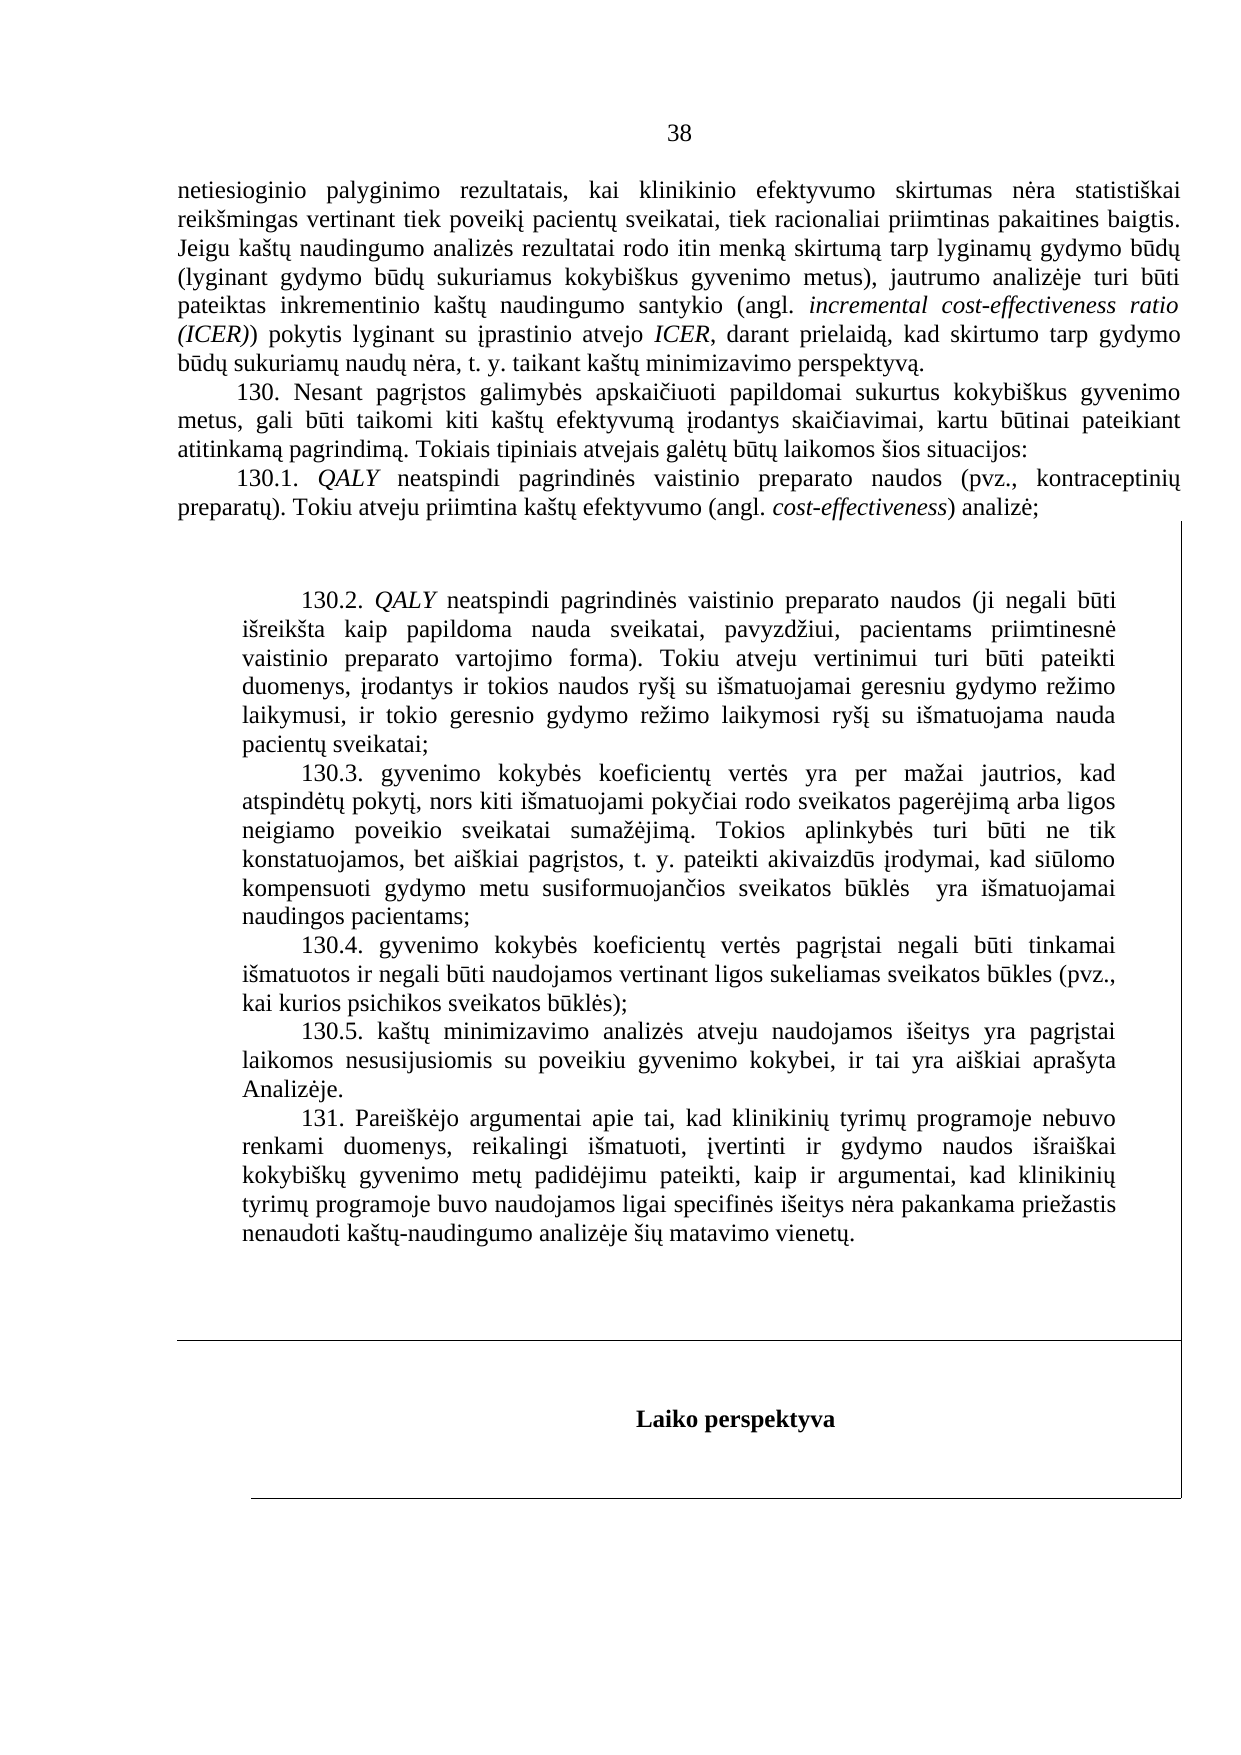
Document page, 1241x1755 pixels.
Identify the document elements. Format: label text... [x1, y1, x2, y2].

text 130. Nesant pagrįstos galimybės apskaičiuoti papildomai sukurtus kokybiškus gyvenimo metus, gali būti taikomi kiti kaštų efektyvumą įrodantys skaičiavimai, kartu būtinai pateikiant atitinkamą pagrindimą. Tokiais tipiniais atvejais galėtų būtų laikomos šios situacijos: [177, 377, 1181, 463]
text 130.5. kaštų minimizavimo analizės atveju naudojamos išeitys yra pagrįstai laikomos nesusijusiomis su poveikiu gyvenimo kokybei, ir tai yra aiškiai aprašyta Analizėje. [177, 1016, 1181, 1103]
text 130.1. QALY neatspindi pagrindinės vaistinio preparato naudos (pvz., kontraceptinių preparatų). Tokiu atveju priimtina kaštų efektyvumo (angl. cost-effectiveness) analizė; [177, 463, 1181, 521]
text 130.2. QALY neatspindi pagrindinės vaistinio preparato naudos (ji negali būti išreikšta kaip papildoma nauda sveikatai, pavyzdžiui, pacientams priimtinesnė vaistinio preparato vartojimo forma). Tokiu atveju vertinimui turi būti pateikti duomenys, įrodantys ir tokios naudos ryšį su išmatuojamai geresniu gydymo režimo laikymusi, ir tokio geresnio gydymo režimo laikymosi ryšį su išmatuojama nauda pacientų sveikatai; [177, 521, 1181, 758]
text netiesioginio palyginimo rezultatais, kai klinikinio efektyvumo skirtumas nėra statistiškai reikšmingas vertinant tiek poveikį pacientų sveikatai, tiek racionaliai priimtinas pakaitines baigtis. Jeigu kaštų naudingumo analizės rezultatai rodo itin menką skirtumą tarp lyginamų gydymo būdų (lyginant gydymo būdų sukuriamus kokybiškus gyvenimo metus), jautrumo analizėje turi būti pateiktas inkrementinio kaštų naudingumo santykio (angl. incremental cost-effectiveness ratio (ICER)) pokytis lyginant su įprastinio atvejo ICER, darant prielaidą, kad skirtumo tarp gydymo būdų sukuriamų naudų nėra, t. y. taikant kaštų minimizavimo perspektyvą. [177, 176, 1181, 377]
text 130.4. gyvenimo kokybės koeficientų vertės pagrįstai negali būti tinkamai išmatuotos ir negali būti naudojamos vertinant ligos sukeliamas sveikatos būkles (pvz., kai kurios psichikos sveikatos būklės); [177, 930, 1181, 1016]
subtitle Laiko perspektyva [251, 1340, 1181, 1498]
text 130.3. gyvenimo kokybės koeficientų vertės yra per mažai jautrios, kad atspindėtų pokytį, nors kiti išmatuojami pokyčiai rodo sveikatos pagerėjimą arba ligos neigiamo poveikio sveikatai sumažėjimą. Tokios aplinkybės turi būti ne tik konstatuojamos, bet aiškiai pagrįstos, t. y. pateikti akivaizdūs įrodymai, kad siūlomo kompensuoti gydymo metu susiformuojančios sveikatos būklės yra išmatuojamai naudingos pacientams; [177, 758, 1181, 930]
text 131. Pareiškėjo argumentai apie tai, kad klinikinių tyrimų programoje nebuvo renkami duomenys, reikalingi išmatuoti, įvertinti ir gydymo naudos išraiškai kokybiškų gyvenimo metų padidėjimu pateikti, kaip ir argumentai, kad klinikinių tyrimų programoje buvo naudojamos ligai specifinės išeitys nėra pakankama priežastis nenaudoti kaštų-naudingumo analizėje šių matavimo vienetų. [177, 1103, 1181, 1246]
